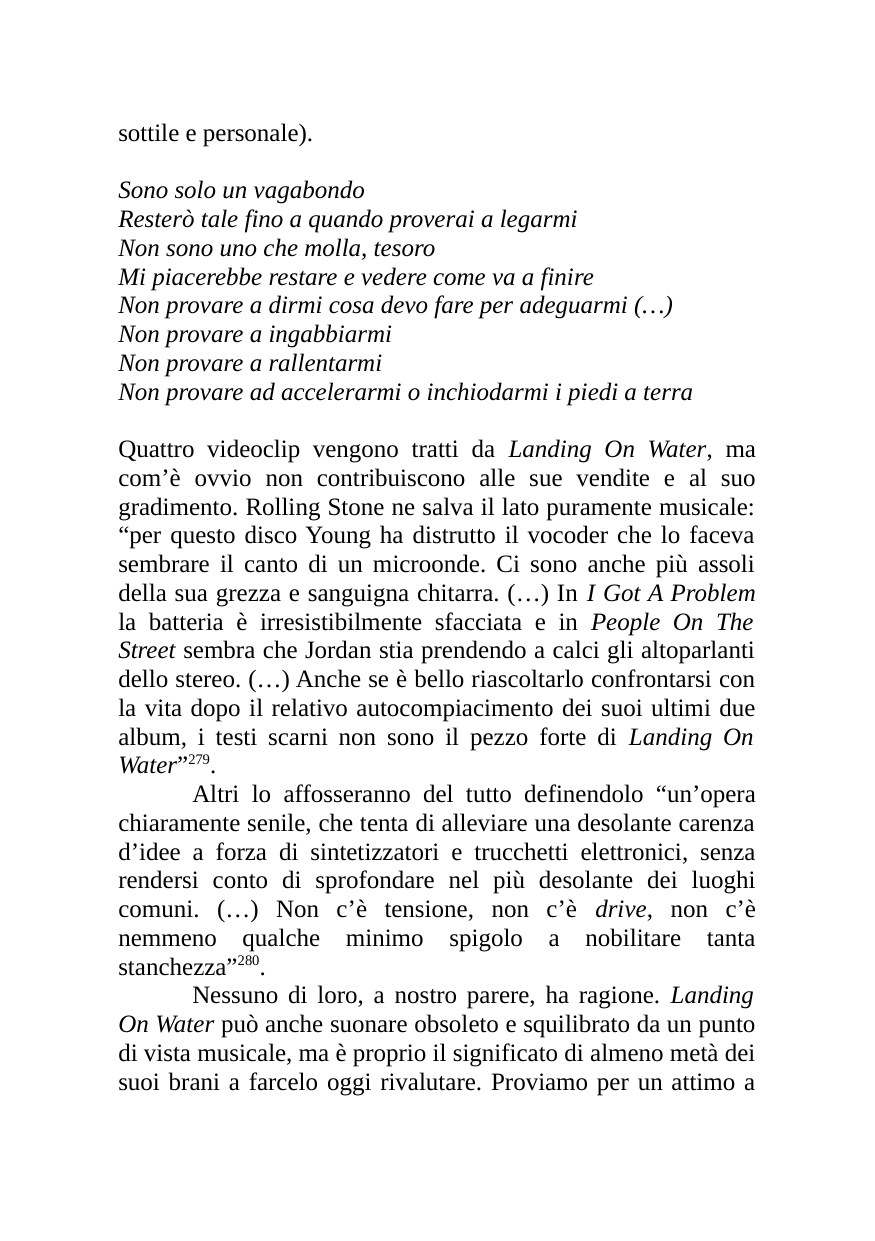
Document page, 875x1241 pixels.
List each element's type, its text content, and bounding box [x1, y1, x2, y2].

text Non sono uno che molla, tesoro [118, 233, 756, 262]
text Non provare a dirmi cosa devo fare per adeguarmi (…) [118, 291, 756, 319]
text Non provare ad accelerarmi o inchiodarmi i piedi a terra [118, 377, 756, 406]
text Sono solo un vagabondo [118, 176, 756, 204]
text Quattro videoclip vengono tratti da Landing On Water, ma com’è ovvio non contribuiscono alle sue vendite e al suo gradimento. Rolling Stone ne salva il lato puramente musicale: “per questo disco Young ha distrutto il vocoder che lo faceva sembrare il canto di un microonde. Ci sono anche più assoli della sua grezza e sanguigna chitarra. (…) In I Got A Problem la batteria è irresistibilmente sfacciata e in People On The Street sembra che Jordan stia prendendo a calci gli altoparlanti dello stereo. (…) Anche se è bello riascoltarlo confrontarsi con la vita dopo il relativo autocompiacimento dei suoi ultimi due album, i testi scarni non sono il pezzo forte di Landing On Water”. [118, 434, 756, 779]
text Resterò tale fino a quando proverai a legarmi [118, 204, 756, 233]
text Non provare a ingabbiarmi [118, 319, 756, 348]
text Mi piacerebbe restare e vedere come va a finire [118, 262, 756, 291]
text Altri lo affosseranno del tutto definendolo “un’opera chiaramente senile, che tenta di alleviare una desolante carenza d’idee a forza di sintetizzatori e trucchetti elettronici, senza rendersi conto di sprofondare nel più desolante dei luoghi comuni. (…) Non c’è tensione, non c’è drive, non c’è nemmeno qualche minimo spigolo a nobilitare tanta stanchezza”. [118, 779, 756, 981]
text Nessuno di loro, a nostro parere, ha ragione. Landing On Water può anche suonare obsoleto e squilibrato da un punto di vista musicale, ma è proprio il significato di almeno metà dei suoi brani a farcelo oggi rivalutare. Proviamo per un attimo a [118, 981, 756, 1096]
text sottile e personale). [118, 118, 756, 147]
text Non provare a rallentarmi [118, 348, 756, 377]
